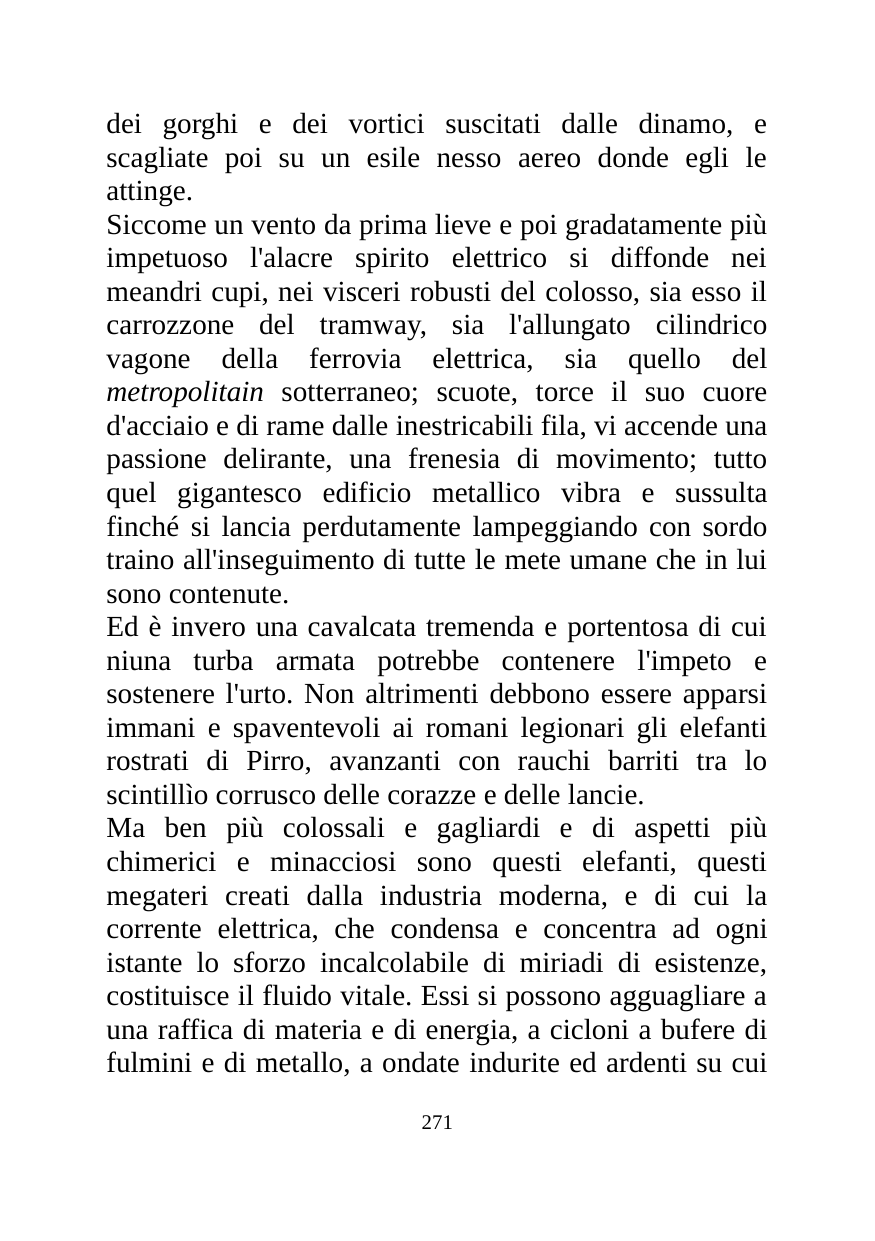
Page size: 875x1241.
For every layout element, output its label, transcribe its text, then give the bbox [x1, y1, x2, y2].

text dei gorghi e dei vortici suscitati dalle dinamo, e scagliate poi su un esile nesso aereo donde egli le attinge. [106, 106, 768, 207]
text Ma ben più colossali e gagliardi e di aspetti più chimerici e minacciosi sono questi elefanti, questi megateri creati dalla industria moderna, e di cui la corrente elettrica, che condensa e concentra ad ogni istante lo sforzo incalcolabile di miriadi di esistenze, costituisce il fluido vitale. Essi si possono agguagliare a una raffica di materia e di energia, a cicloni a bufere di fulmini e di metallo, a ondate indurite ed ardenti su cui [106, 811, 768, 1079]
text Siccome un vento da prima lieve e poi gradatamente più impetuoso l'alacre spirito elettrico si diffonde nei meandri cupi, nei visceri robusti del colosso, sia esso il carrozzone del tramway, sia l'allungato cilindrico vagone della ferrovia elettrica, sia quello del metropolitain sotterraneo; scuote, torce il suo cuore d'acciaio e di rame dalle inestricabili fila, vi accende una passione delirante, una frenesia di movimento; tutto quel gigantesco edificio metallico vibra e sussulta finché si lancia perdutamente lampeggiando con sordo traino all'inseguimento di tutte le mete umane che in lui sono contenute. [106, 207, 768, 609]
text Ed è invero una cavalcata tremenda e portentosa di cui niuna turba armata potrebbe contenere l'impeto e sostenere l'urto. Non altrimenti debbono essere apparsi immani e spaventevoli ai romani legionari gli elefanti rostrati di Pirro, avanzanti con rauchi barriti tra lo scintillìo corrusco delle corazze e delle lancie. [106, 609, 768, 811]
